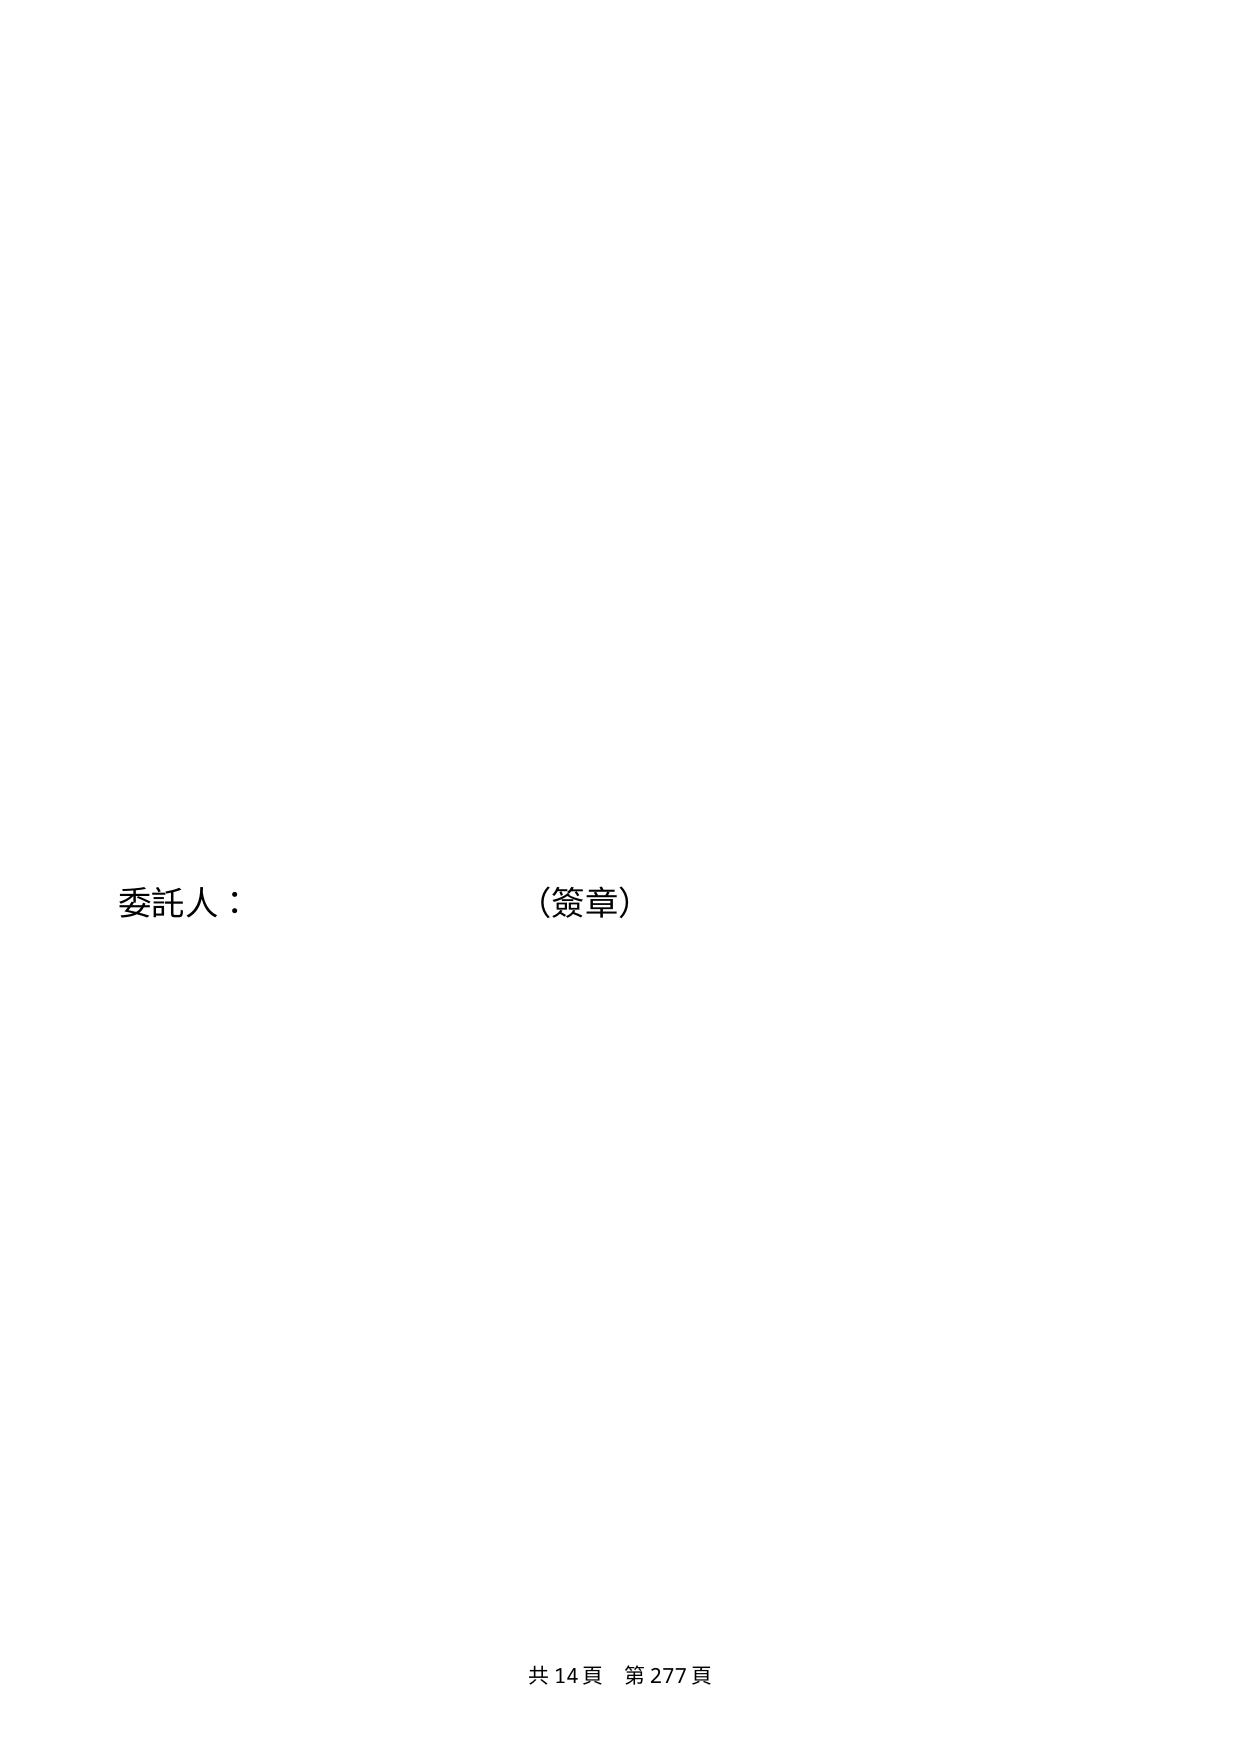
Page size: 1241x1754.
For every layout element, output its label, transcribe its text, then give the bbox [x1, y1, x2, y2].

text 委託人： （簽章） [118, 859, 1122, 922]
